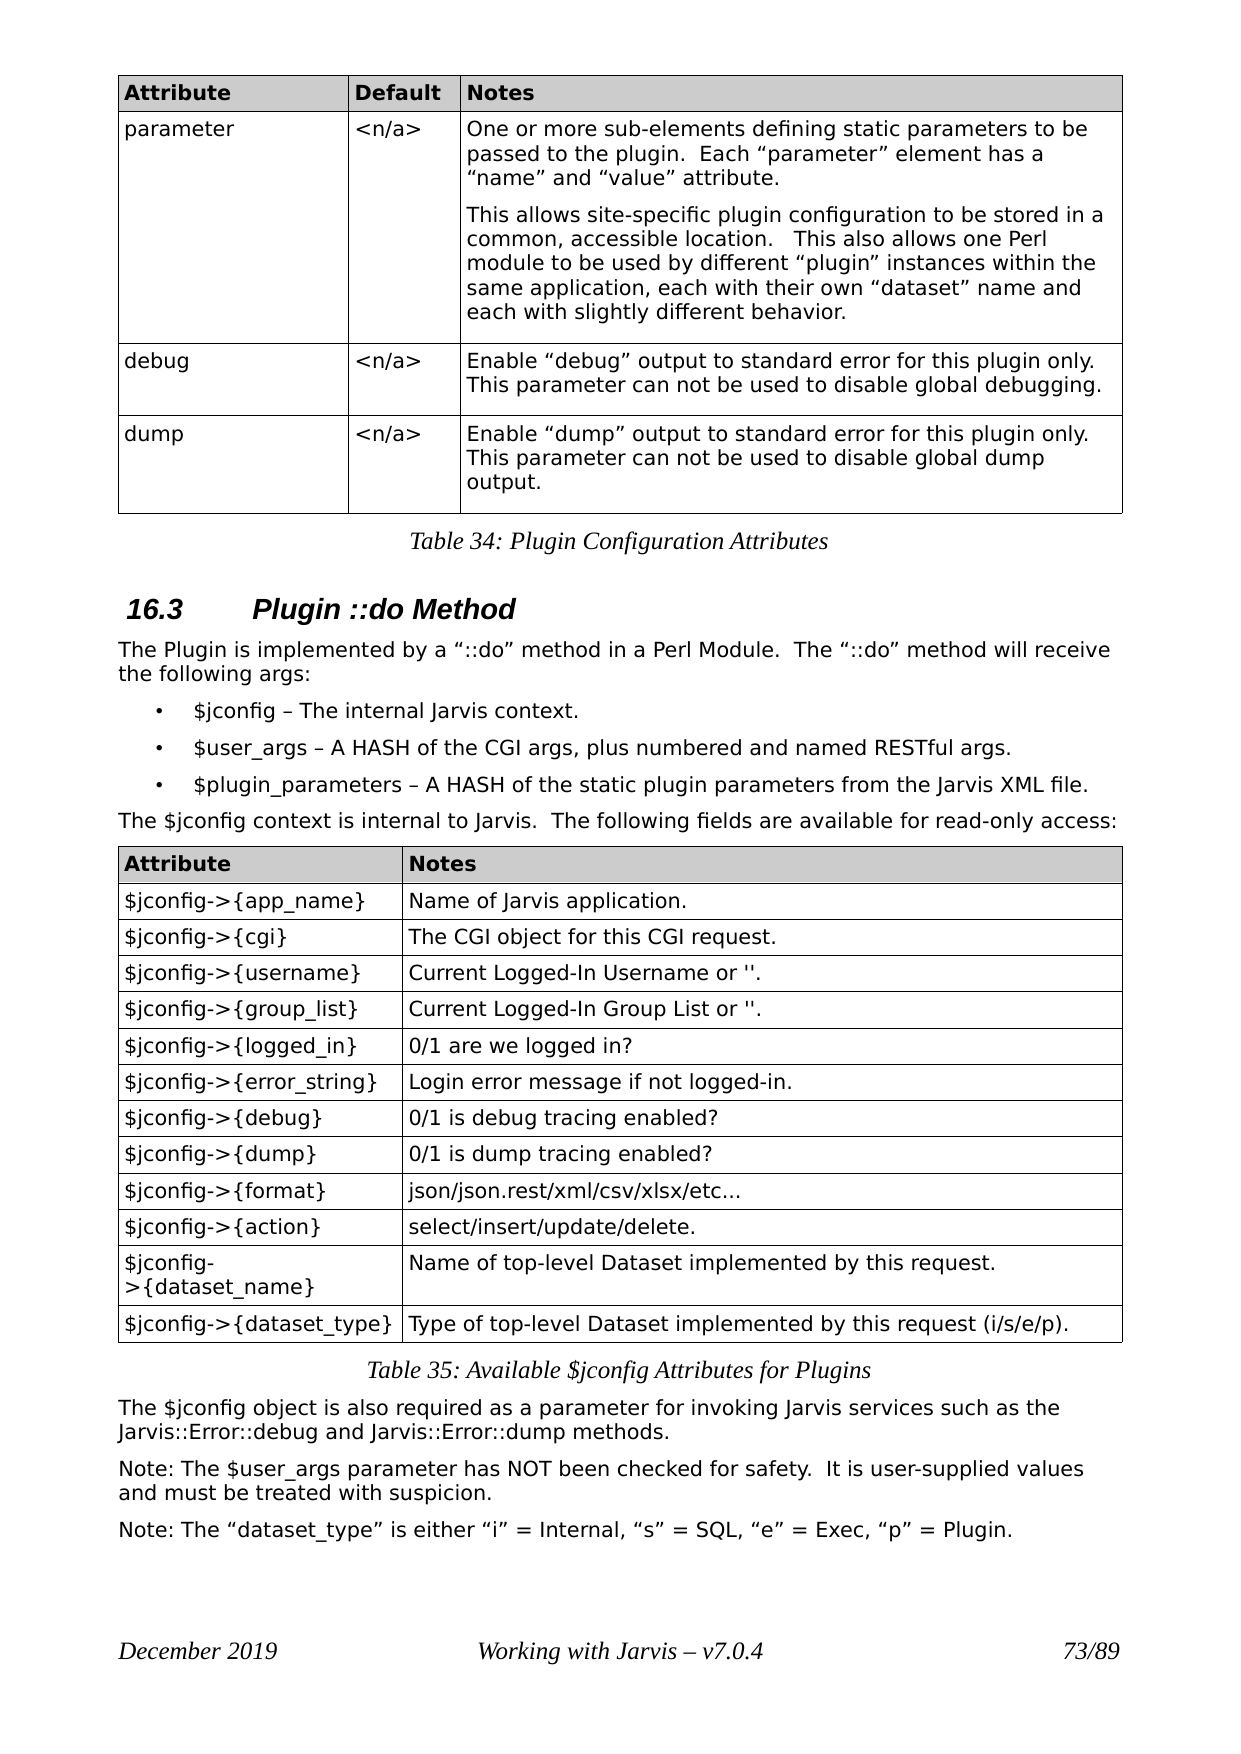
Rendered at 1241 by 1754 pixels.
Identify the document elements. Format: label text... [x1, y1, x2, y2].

table_cell $jconfig->{username} [119, 956, 402, 991]
table_cell select/insert/update/delete. [403, 1210, 1122, 1245]
table_cell $jconfig->{action} [119, 1210, 402, 1245]
table_cell <n/a> [349, 344, 460, 415]
table_header Notes [403, 847, 1122, 882]
table_cell Name of top-level Dataset implemented by this request. [403, 1246, 1122, 1305]
table_header Attribute [119, 847, 402, 882]
table_cell parameter [119, 112, 348, 342]
table_cell Enable “dump” output to standard error for this plugin only. This parameter can not be used to disable global dump output. [461, 416, 1122, 513]
table_cell 0/1 is debug tracing enabled? [403, 1101, 1122, 1136]
table_cell Enable “debug” output to standard error for this plugin only. This parameter can not be used to disable global debugging. [461, 344, 1122, 415]
table_cell json/json.rest/xml/csv/xlsx/etc... [403, 1174, 1122, 1209]
table_cell $jconfig->{format} [119, 1174, 402, 1209]
table_cell $jconfig->{logged_in} [119, 1029, 402, 1064]
list $user_args – A HASH of the CGI args, plus numbered and named RESTful args. [156, 736, 1122, 760]
table_cell $jconfig->{debug} [119, 1101, 402, 1136]
table_cell <n/a> [349, 416, 460, 513]
list $jconfig – The internal Jarvis context. [156, 699, 1122, 723]
text Note: The $user_args parameter has NOT been checked for safety. It is user-supplied values and must be treated with suspicion. [118, 1457, 1122, 1506]
text Table 34: Plugin Configuration Attributes [118, 526, 1122, 554]
table_cell The CGI object for this CGI request. [403, 920, 1122, 955]
table_cell Current Logged-In Group List or ''. [403, 992, 1122, 1027]
table_cell $jconfig->{cgi} [119, 920, 402, 955]
table_cell $jconfig->{dataset_type} [119, 1306, 402, 1342]
text Note: The “dataset_type” is either “i” = Internal, “s” = SQL, “e” = Exec, “p” = Plugin. [118, 1518, 1122, 1542]
table_cell Type of top-level Dataset implemented by this request (i/s/e/p). [403, 1306, 1122, 1342]
table_header Attribute [119, 76, 348, 111]
table_cell Login error message if not logged-in. [403, 1065, 1122, 1100]
text Table 35: Available $jconfig Attributes for Plugins [118, 1355, 1122, 1383]
table_cell <n/a> [349, 112, 460, 342]
text The Plugin is implemented by a “::do” method in a Perl Module. The “::do” method will receive the following args: [118, 638, 1122, 687]
text The $jconfig context is internal to Jarvis. The following fields are available for read-only access: [118, 809, 1122, 834]
subtitle Plugin ::do Method [118, 592, 1122, 626]
table_cell 0/1 is dump tracing enabled? [403, 1137, 1122, 1172]
table_cell $jconfig->{dataset_name} [119, 1246, 402, 1305]
table_cell 0/1 are we logged in? [403, 1029, 1122, 1064]
table_cell Name of Jarvis application. [403, 884, 1122, 919]
table_cell dump [119, 416, 348, 513]
table_header Notes [461, 76, 1122, 111]
table_cell $jconfig->{group_list} [119, 992, 402, 1027]
table_cell $jconfig->{dump} [119, 1137, 402, 1172]
list $plugin_parameters – A HASH of the static plugin parameters from the Jarvis XML file. [156, 773, 1122, 797]
table_header Default [349, 76, 460, 111]
table_cell $jconfig->{app_name} [119, 884, 402, 919]
table_cell Current Logged-In Username or ''. [403, 956, 1122, 991]
table_cell debug [119, 344, 348, 415]
text The $jconfig object is also required as a parameter for invoking Jarvis services such as the Jarvis::Error::debug and Jarvis::Error::dump methods. [118, 1396, 1122, 1444]
table_cell $jconfig->{error_string} [119, 1065, 402, 1100]
table_cell One or more sub-elements defining static parameters to be passed to the plugin. Each “parameter” element has a “name” and “value” attribute. This allows site-specific plugin configuration to be stored in a common, accessible location. This also allows one Perl module to be used by different “plugin” instances within the same application, each with their own “dataset” name and each with slightly different behavior. [461, 112, 1122, 342]
